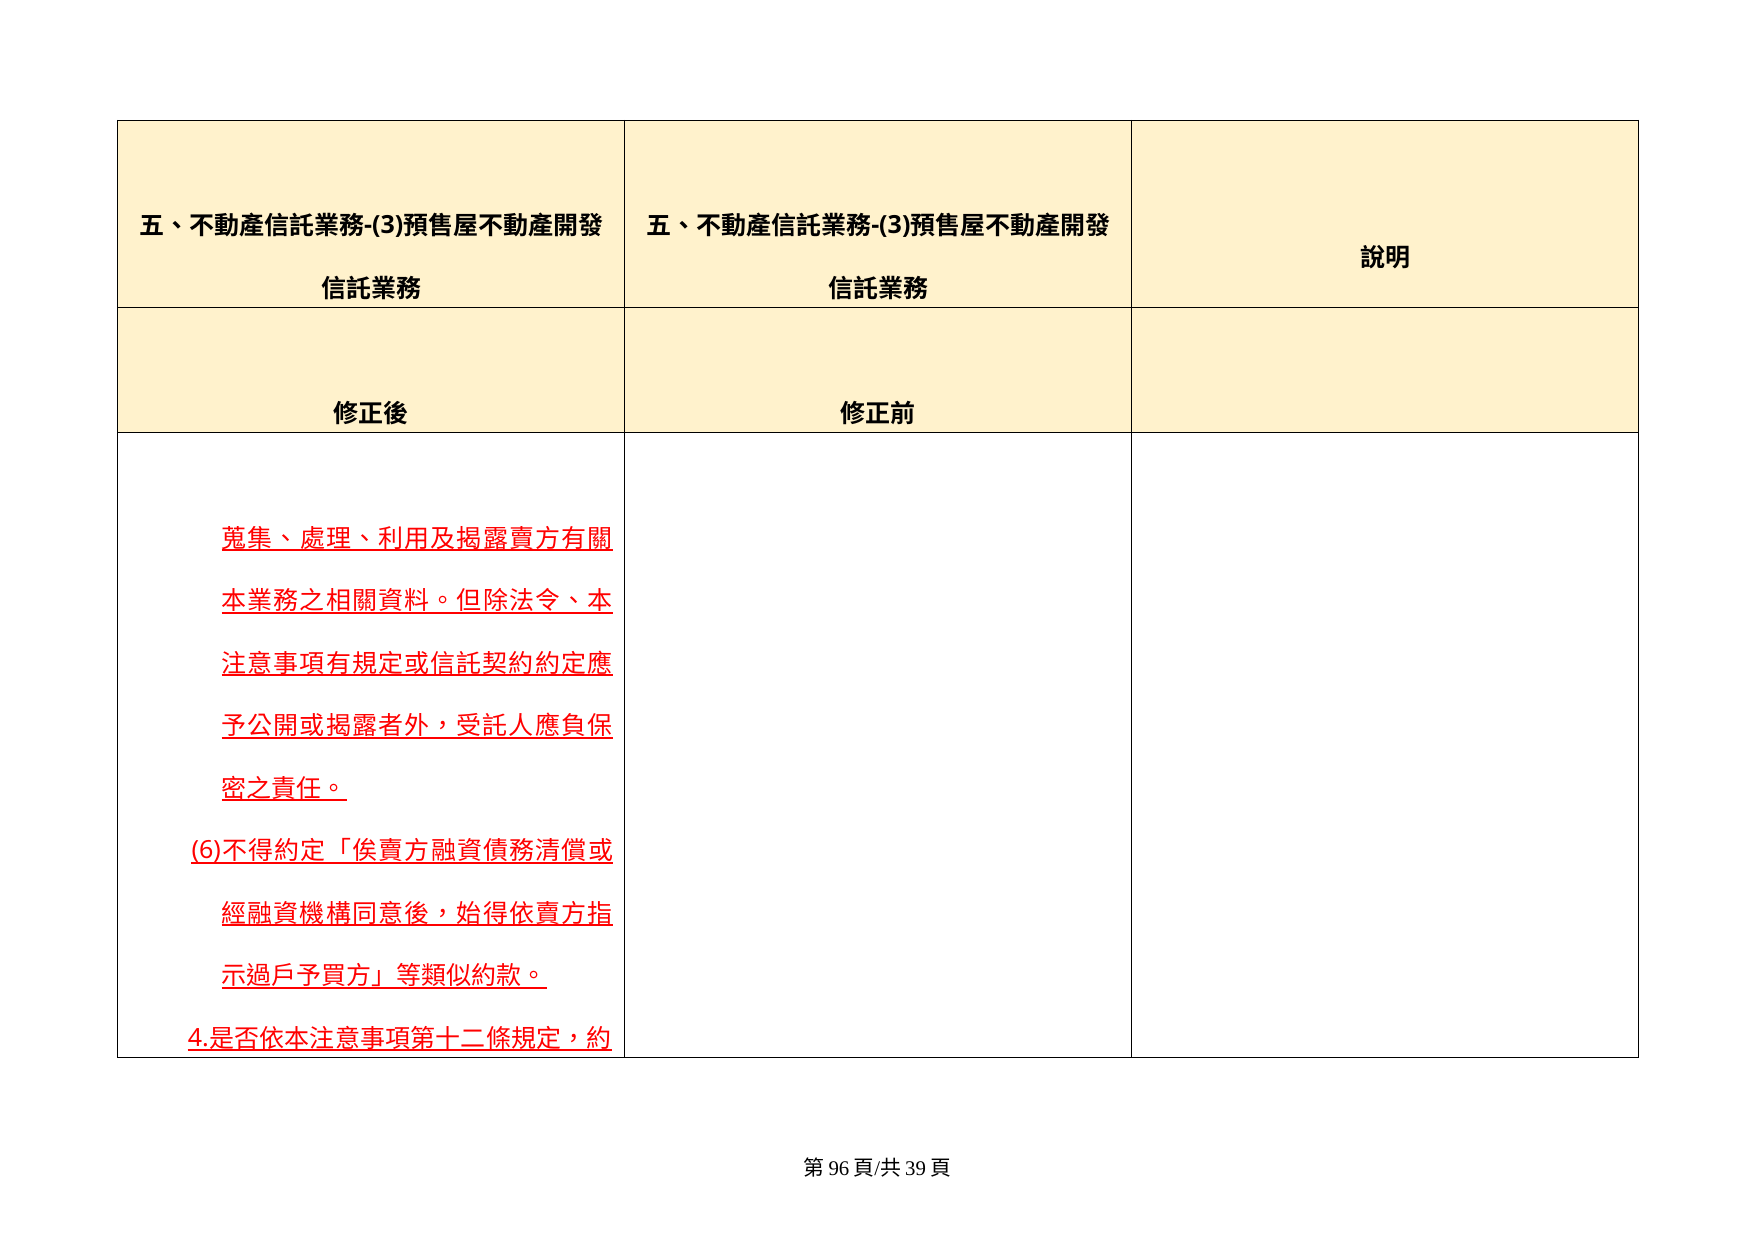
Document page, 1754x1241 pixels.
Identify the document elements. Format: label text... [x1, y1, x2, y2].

table_cell 修正前 [625, 308, 1131, 432]
table_header 五、不動產信託業務-(3)預售屋不動產開發信託業務 [625, 121, 1131, 307]
table_cell 蒐集、處理、利用及揭露賣方有關本業務之相關資料。但除法令、本注意事項有規定或信託契約約定應予公開或揭露者外，受託人應負保密之責任。 (6)不得約定「俟賣方融資債務清償或經融資機構同意後，始得依賣方指示過戶予買方」等類似約款。 4.是否依本注意事項第十二條規定，約 [118, 433, 624, 1057]
table_header 說明 [1132, 121, 1638, 307]
table_header 五、不動產信託業務-(3)預售屋不動產開發信託業務 [118, 121, 624, 307]
table_cell [1132, 308, 1638, 432]
table_cell [625, 433, 1131, 1057]
table_cell 修正後 [118, 308, 624, 432]
table_cell [1132, 433, 1638, 1057]
